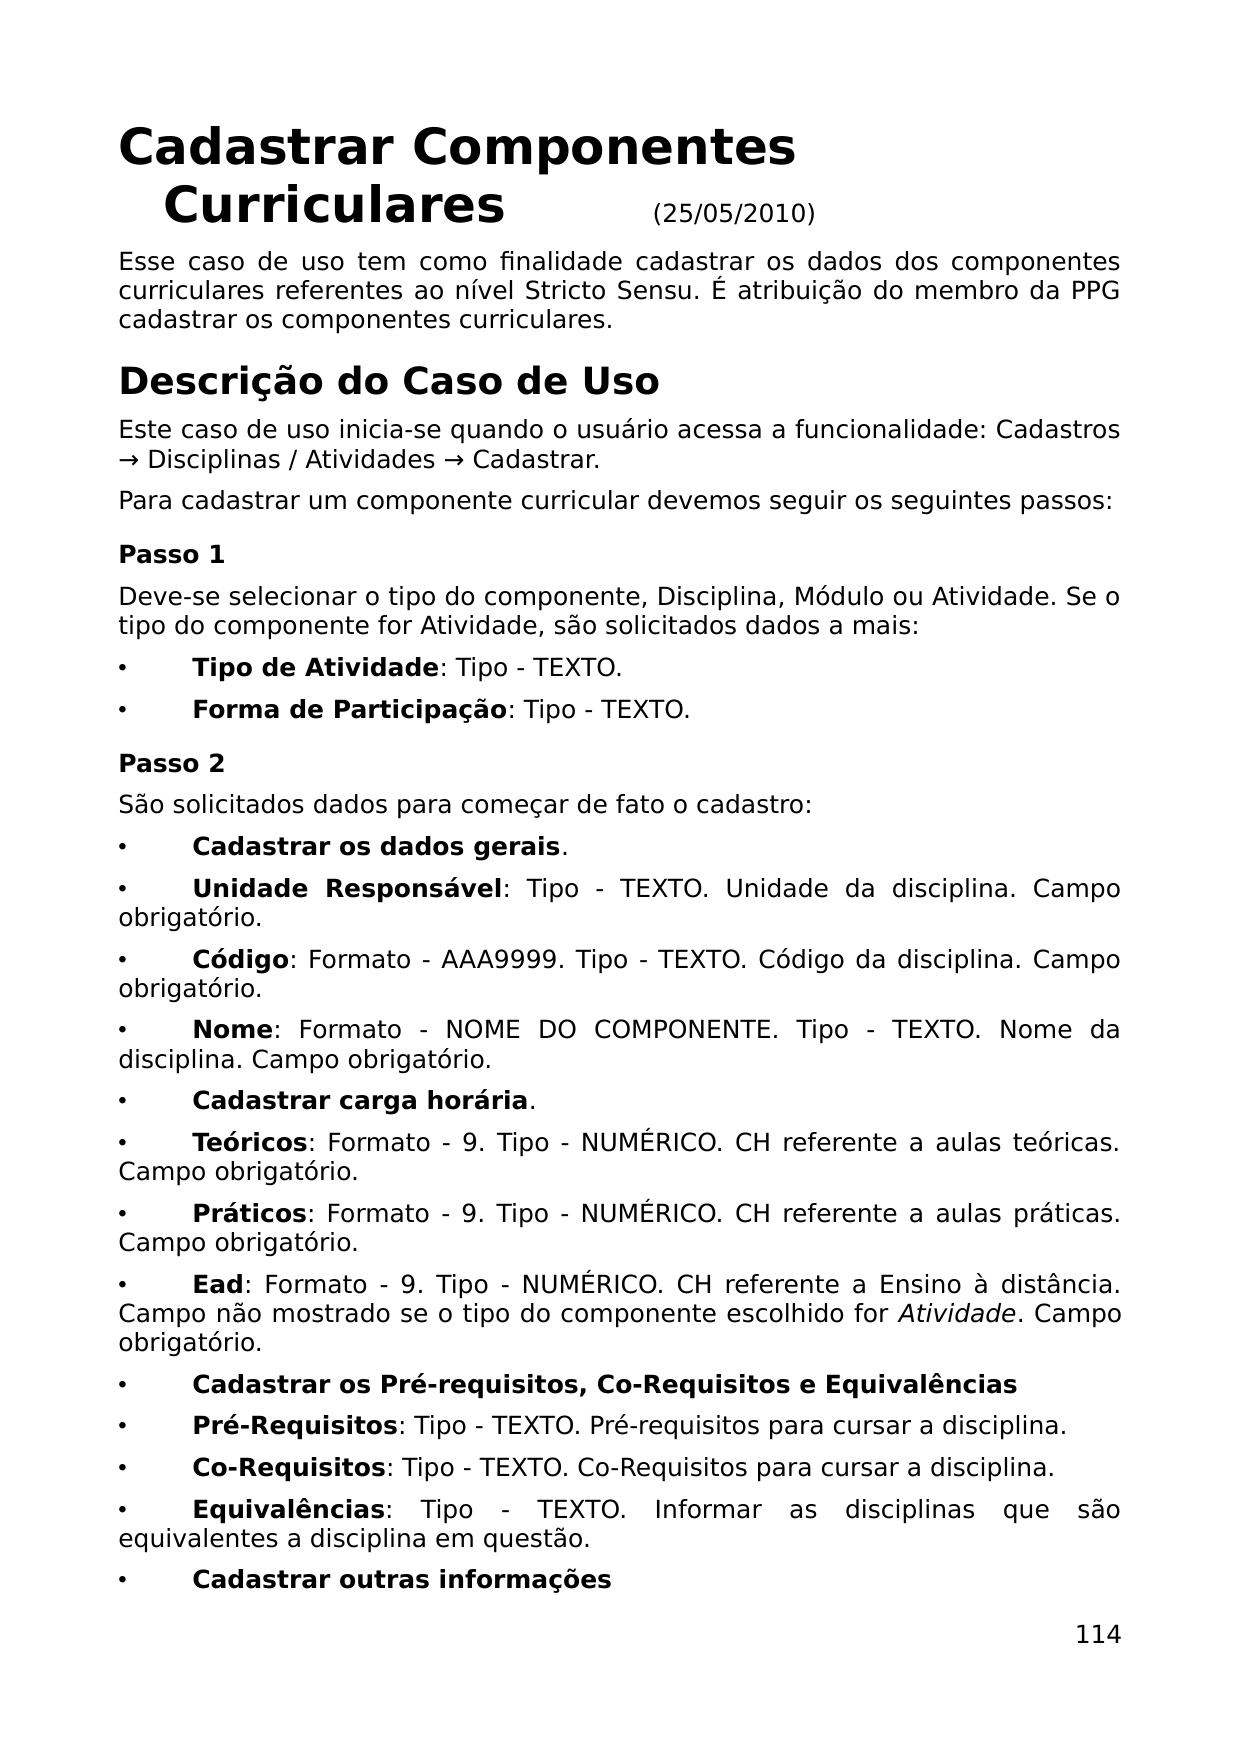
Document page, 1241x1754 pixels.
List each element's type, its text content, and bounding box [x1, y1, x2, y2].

list Ead: Formato - 9. Tipo - NUMÉRICO. CH referente a Ensino à distância. Campo não mostrado se o tipo do componente escolhido for Atividade. Campo obrigatório. [118, 1270, 1122, 1357]
list Unidade Responsável: Tipo - TEXTO. Unidade da disciplina. Campo obrigatório. [118, 874, 1122, 932]
subtitle Cadastrar Componentes Curriculares (25/05/2010) [118, 118, 1122, 234]
list Cadastrar outras informações [118, 1566, 1122, 1595]
subtitle Passo 2 [118, 749, 1122, 778]
list Forma de Participação: Tipo - TEXTO. [118, 695, 1122, 724]
list Pré-Requisitos: Tipo - TEXTO. Pré-requisitos para cursar a disciplina. [118, 1412, 1122, 1441]
subtitle Passo 1 [118, 541, 1122, 570]
list Cadastrar os dados gerais. [118, 832, 1122, 862]
list Co-Requisitos: Tipo - TEXTO. Co-Requisitos para cursar a disciplina. [118, 1453, 1122, 1482]
list Nome: Formato - NOME DO COMPONENTE. Tipo - TEXTO. Nome da disciplina. Campo obrigatório. [118, 1016, 1122, 1074]
list Cadastrar os Pré-requisitos, Co-Requisitos e Equivalências [118, 1370, 1122, 1399]
subtitle Descrição do Caso de Uso [118, 359, 1122, 403]
list Cadastrar carga horária. [118, 1087, 1122, 1116]
list Código: Formato - AAA9999. Tipo - TEXTO. Código da disciplina. Campo obrigatório. [118, 945, 1122, 1003]
list Tipo de Atividade: Tipo - TEXTO. [118, 653, 1122, 682]
text Este caso de uso inicia-se quando o usuário acessa a funcionalidade: Cadastros → Disciplinas / Atividades → Cadastrar. [118, 416, 1122, 474]
text São solicitados dados para começar de fato o cadastro: [118, 791, 1122, 820]
list Teóricos: Formato - 9. Tipo - NUMÉRICO. CH referente a aulas teóricas. Campo obrigatório. [118, 1128, 1122, 1187]
list Práticos: Formato - 9. Tipo - NUMÉRICO. CH referente a aulas práticas. Campo obrigatório. [118, 1199, 1122, 1257]
list Equivalências: Tipo - TEXTO. Informar as disciplinas que são equivalentes a disciplina em questão. [118, 1495, 1122, 1553]
text Esse caso de uso tem como finalidade cadastrar os dados dos componentes curriculares referentes ao nível Stricto Sensu. É atribuição do membro da PPG cadastrar os componentes curriculares. [118, 247, 1122, 334]
text Para cadastrar um componente curricular devemos seguir os seguintes passos: [118, 487, 1122, 516]
text Deve-se selecionar o tipo do componente, Disciplina, Módulo ou Atividade. Se o tipo do componente for Atividade, são solicitados dados a mais: [118, 582, 1122, 641]
